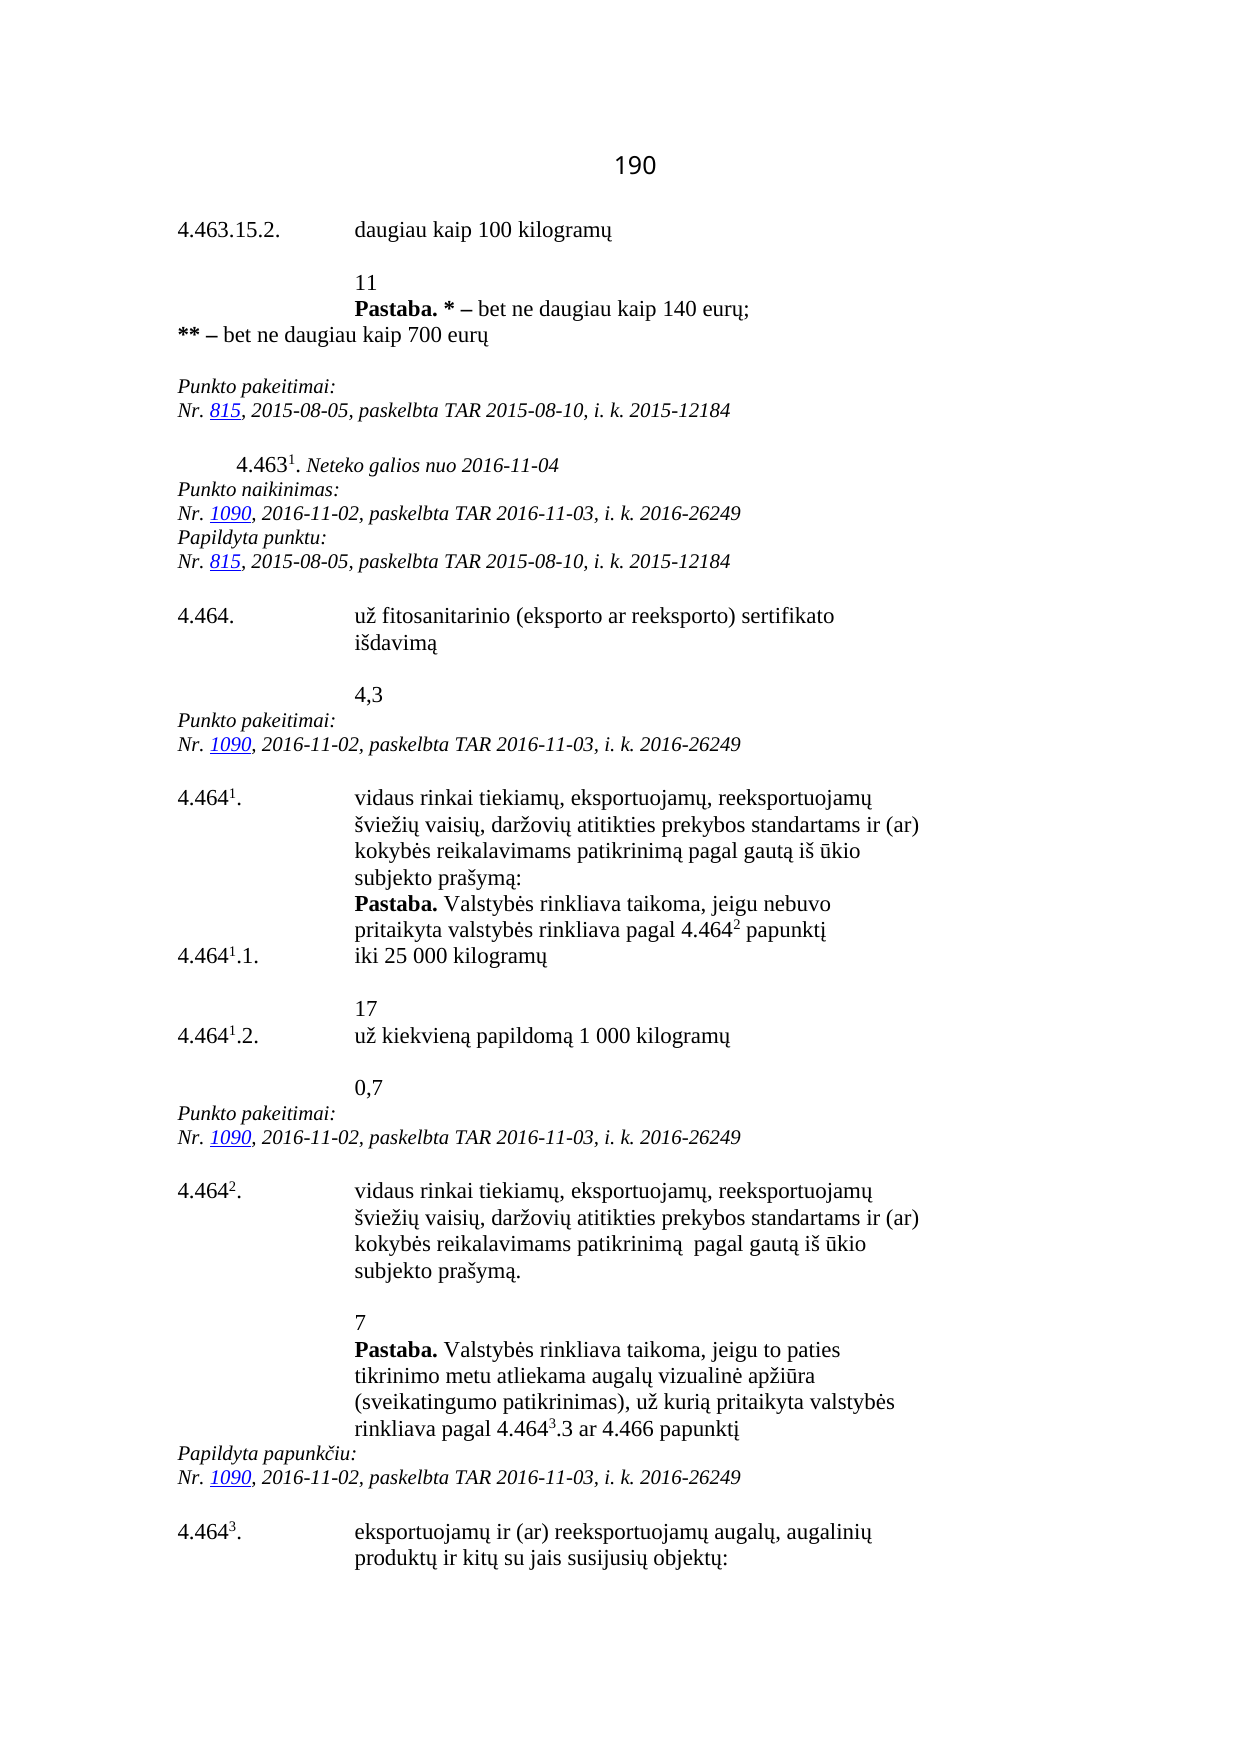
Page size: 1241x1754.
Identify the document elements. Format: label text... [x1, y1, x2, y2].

text pritaikyta valstybės rinkliava pagal 4.4642 papunktį [354, 916, 945, 943]
text Pastaba. * – bet ne daugiau kaip 140 eurų; [354, 295, 945, 321]
text išdavimą 4,3 [354, 628, 945, 708]
text šviežių vaisių, daržovių atitikties prekybos standartams ir (ar) [354, 1204, 945, 1230]
text produktų ir kitų su jais susijusių objektų: [354, 1544, 945, 1571]
text Punkto naikinimas: [177, 477, 1093, 501]
text 4.4642. vidaus rinkai tiekiamų, eksportuojamų, reeksportuojamų [177, 1178, 945, 1204]
text 4.4631. Neteko galios nuo 2016-11-04 [177, 451, 1093, 477]
text subjekto prašymą. 7 [354, 1257, 945, 1336]
text šviežių vaisių, daržovių atitikties prekybos standartams ir (ar) [354, 811, 945, 837]
text Nr. 1090, 2016-11-02, paskelbta TAR 2016-11-03, i. k. 2016-26249 [177, 732, 1093, 756]
text 4.463.15.2. daugiau kaip 100 kilogramų 11 [177, 216, 945, 295]
text Pastaba. Valstybės rinkliava taikoma, jeigu nebuvo [354, 890, 945, 916]
text Papildyta punktu: [177, 525, 1093, 549]
text kokybės reikalavimams patikrinimą pagal gautą iš ūkio [354, 1230, 945, 1257]
text (sveikatingumo patikrinimas), už kurią pritaikyta valstybės [354, 1388, 945, 1415]
text ** – bet ne daugiau kaip 700 eurų [177, 321, 945, 374]
text tikrinimo metu atliekama augalų vizualinė apžiūra [354, 1362, 945, 1388]
text rinkliava pagal 4.4643.3 ar 4.466 papunktį [354, 1415, 945, 1441]
text Punkto pakeitimai: [177, 708, 1093, 732]
text Nr. 1090, 2016-11-02, paskelbta TAR 2016-11-03, i. k. 2016-26249 [177, 1465, 1093, 1489]
text Punkto pakeitimai: [177, 374, 1093, 398]
text 4.4641.1. iki 25 000 kilogramų 17 [177, 943, 945, 1022]
text Nr. 815, 2015-08-05, paskelbta TAR 2015-08-10, i. k. 2015-12184 [177, 398, 1093, 422]
text Papildyta papunkčiu: [177, 1441, 1093, 1465]
text Nr. 815, 2015-08-05, paskelbta TAR 2015-08-10, i. k. 2015-12184 [177, 549, 1093, 573]
text 4.4641. vidaus rinkai tiekiamų, eksportuojamų, reeksportuojamų [177, 784, 945, 811]
text 4.4643. eksportuojamų ir (ar) reeksportuojamų augalų, augalinių [177, 1518, 945, 1544]
text subjekto prašymą: [354, 863, 945, 890]
text Nr. 1090, 2016-11-02, paskelbta TAR 2016-11-03, i. k. 2016-26249 [177, 1125, 1093, 1149]
text kokybės reikalavimams patikrinimą pagal gautą iš ūkio [354, 837, 945, 863]
text Punkto pakeitimai: [177, 1101, 1093, 1125]
text Nr. 1090, 2016-11-02, paskelbta TAR 2016-11-03, i. k. 2016-26249 [177, 501, 1093, 525]
text 4.464. už fitosanitarinio (eksporto ar reeksporto) sertifikato [177, 602, 945, 628]
text Pastaba. Valstybės rinkliava taikoma, jeigu to paties [354, 1336, 945, 1362]
text 4.4641.2. už kiekvieną papildomą 1 000 kilogramų 0,7 [177, 1022, 945, 1101]
